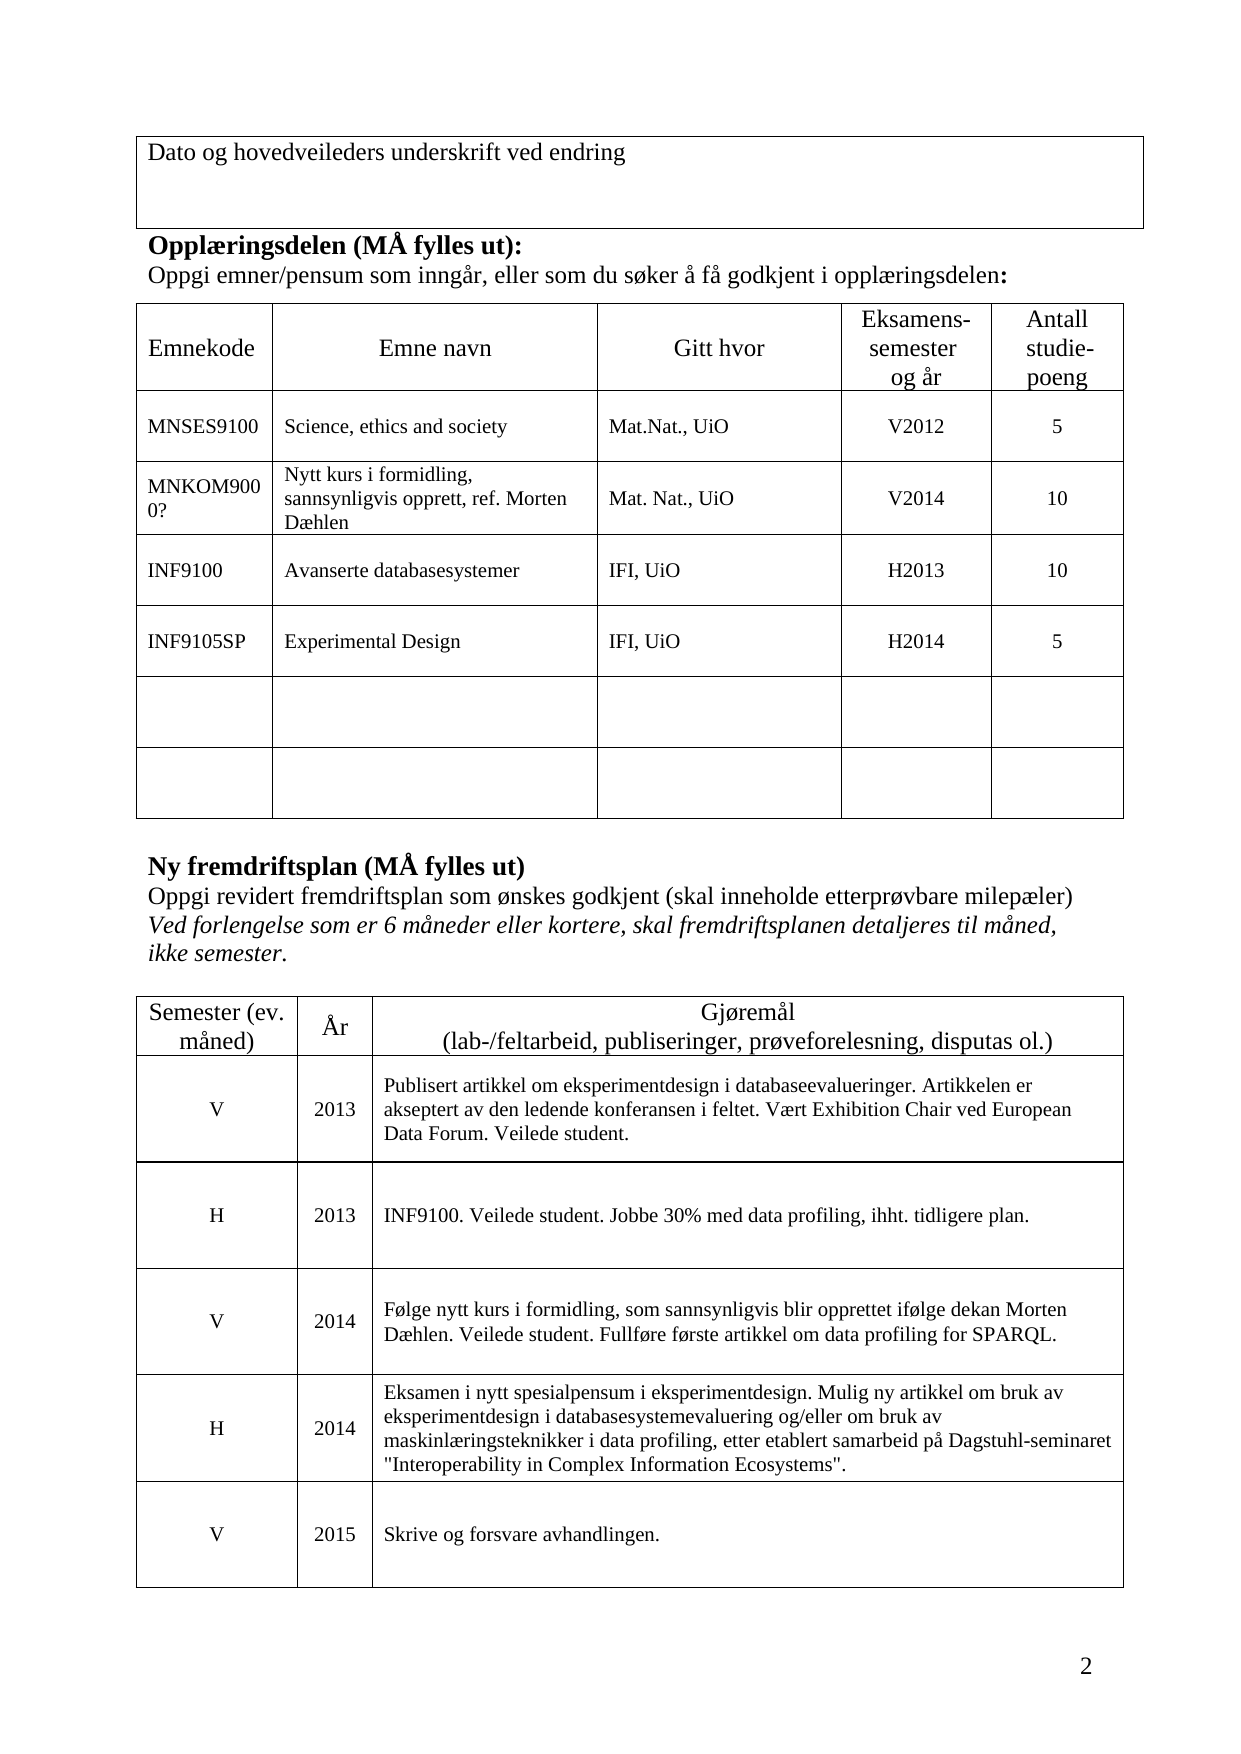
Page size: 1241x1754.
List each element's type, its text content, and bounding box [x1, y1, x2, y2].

table_cell Science, ethics and society [273, 391, 597, 461]
text Opplæringsdelen (MÅ fylles ut): [148, 229, 1092, 260]
table_cell Publisert artikkel om eksperimentdesign i databaseevalueringer. Artikkelen er akseptert av den ledende konferansen i feltet. Vært Exhibition Chair ved European Data Forum. Veilede student. [373, 1056, 1123, 1161]
table_cell [273, 677, 597, 747]
table_cell IFI, UiO [598, 535, 841, 605]
table_cell V2014 [842, 462, 991, 534]
table_cell [598, 677, 841, 747]
table_cell H2013 [842, 535, 991, 605]
table_header Gitt hvor [598, 304, 841, 390]
table_header År [298, 997, 372, 1055]
table_cell 2014 [298, 1269, 372, 1374]
table_cell INF9100. Veilede student. Jobbe 30% med data profiling, ihht. tidligere plan. [373, 1163, 1123, 1268]
table_cell [842, 677, 991, 747]
table_cell 2014 [298, 1375, 372, 1481]
table_cell [992, 677, 1123, 747]
table_cell [137, 677, 272, 747]
table_cell 2013 [298, 1056, 372, 1161]
table_cell Experimental Design [273, 606, 597, 676]
table_header Gjøremål (lab-/feltarbeid, publiseringer, prøveforelesning, disputas ol.) [373, 997, 1123, 1055]
table_cell MNKOM9000? [137, 462, 272, 534]
table_cell V [137, 1482, 297, 1587]
table_cell Dato og hovedveileders underskrift ved endring [137, 137, 1143, 228]
table_cell Følge nytt kurs i formidling, som sannsynligvis blir opprettet ifølge dekan Morten Dæhlen. Veilede student. Fullføre første artikkel om data profiling for SPARQL. [373, 1269, 1123, 1374]
table_cell [992, 748, 1123, 818]
table_cell [598, 748, 841, 818]
table_cell 10 [992, 462, 1123, 534]
text Ved forlengelse som er 6 måneder eller kortere, skal fremdriftsplanen detaljeres til måned, ikke semester. [148, 910, 1092, 967]
table_cell Skrive og forsvare avhandlingen. [373, 1482, 1123, 1587]
table_cell [137, 748, 272, 818]
table_cell H [137, 1163, 297, 1268]
table_header Emne navn [273, 304, 597, 390]
table_header Antall studie-poeng [992, 304, 1123, 390]
table_cell 5 [992, 391, 1123, 461]
table_cell Avanserte databasesystemer [273, 535, 597, 605]
table_header Semester (ev. måned) [137, 997, 297, 1055]
table_cell [842, 748, 991, 818]
table_header Emnekode [137, 304, 272, 390]
table_cell V [137, 1056, 297, 1161]
table_cell 2013 [298, 1163, 372, 1268]
table_cell IFI, UiO [598, 606, 841, 676]
text Oppgi emner/pensum som inngår, eller som du søker å få godkjent i opplæringsdelen: [148, 260, 1092, 289]
table_cell V2012 [842, 391, 991, 461]
text Ny fremdriftsplan (MÅ fylles ut) [148, 850, 1092, 881]
table_header Eksamens-semester og år [842, 304, 991, 390]
table_cell Nytt kurs i formidling, sannsynligvis opprett, ref. Morten Dæhlen [273, 462, 597, 534]
table_cell H [137, 1375, 297, 1481]
table_cell [273, 748, 597, 818]
table_cell Eksamen i nytt spesialpensum i eksperimentdesign. Mulig ny artikkel om bruk av eksperimentdesign i databasesystemevaluering og/eller om bruk av maskinlæringsteknikker i data profiling, etter etablert samarbeid på Dagstuhl-seminaret "Interoperability in Complex Information Ecosystems". [373, 1375, 1123, 1481]
table_cell MNSES9100 [137, 391, 272, 461]
table_cell H2014 [842, 606, 991, 676]
table_cell Mat.Nat., UiO [598, 391, 841, 461]
table_cell 2015 [298, 1482, 372, 1587]
table_cell V [137, 1269, 297, 1374]
table_cell INF9105SP [137, 606, 272, 676]
table_cell 5 [992, 606, 1123, 676]
text Oppgi revidert fremdriftsplan som ønskes godkjent (skal inneholde etterprøvbare milepæler) [148, 881, 1092, 910]
table_cell 10 [992, 535, 1123, 605]
table_cell INF9100 [137, 535, 272, 605]
table_cell Mat. Nat., UiO [598, 462, 841, 534]
